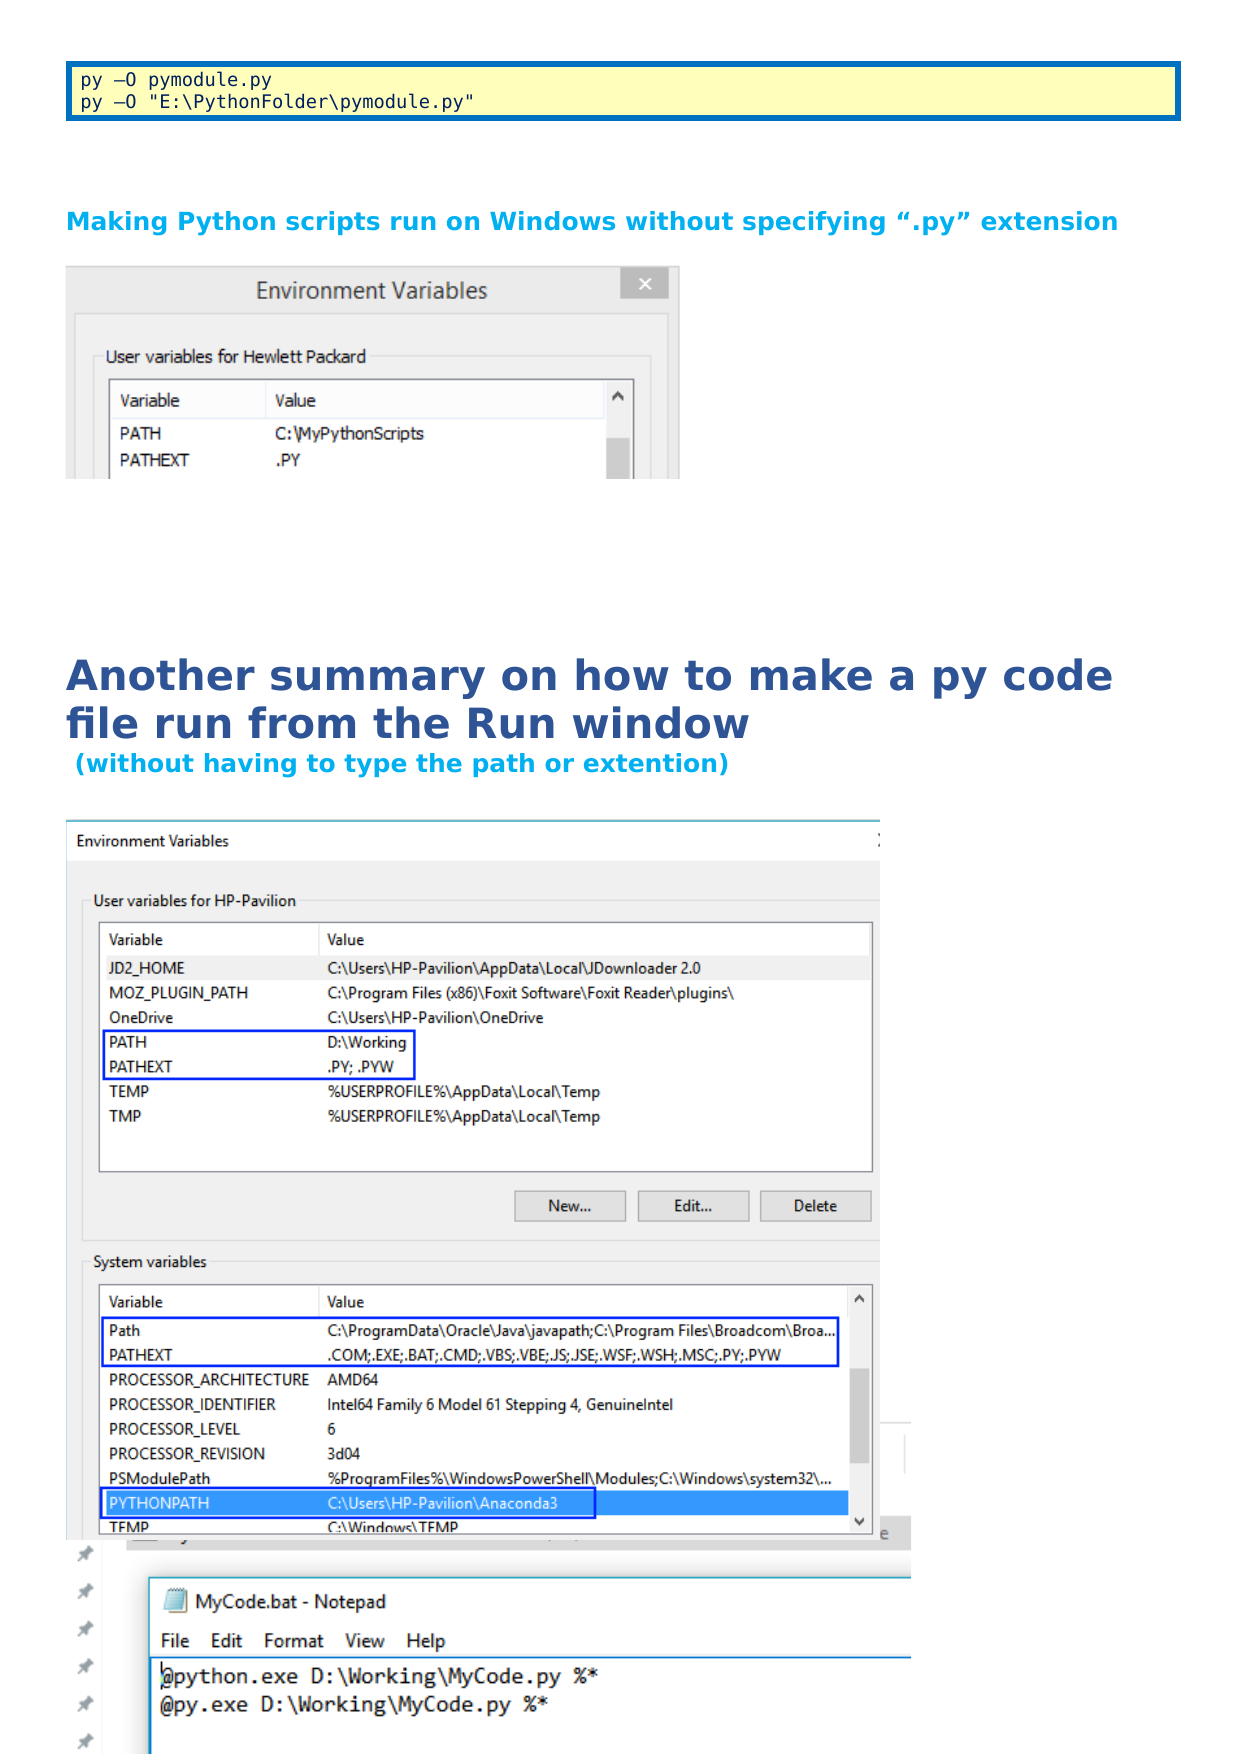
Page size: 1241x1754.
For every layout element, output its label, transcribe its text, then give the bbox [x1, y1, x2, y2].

title Making Python scripts run on Windows without specifying “.py” extension [66, 208, 1181, 237]
text py –O "E:\PythonFolder\pymodule.py" [72, 83, 1175, 115]
text Another summary on how to make a py code file run from the Run window [66, 652, 1181, 749]
picture [65, 263, 680, 479]
picture [66, 819, 912, 1754]
title (without having to type the path or extention) [66, 749, 1181, 778]
text py –O pymodule.py [72, 67, 1175, 83]
